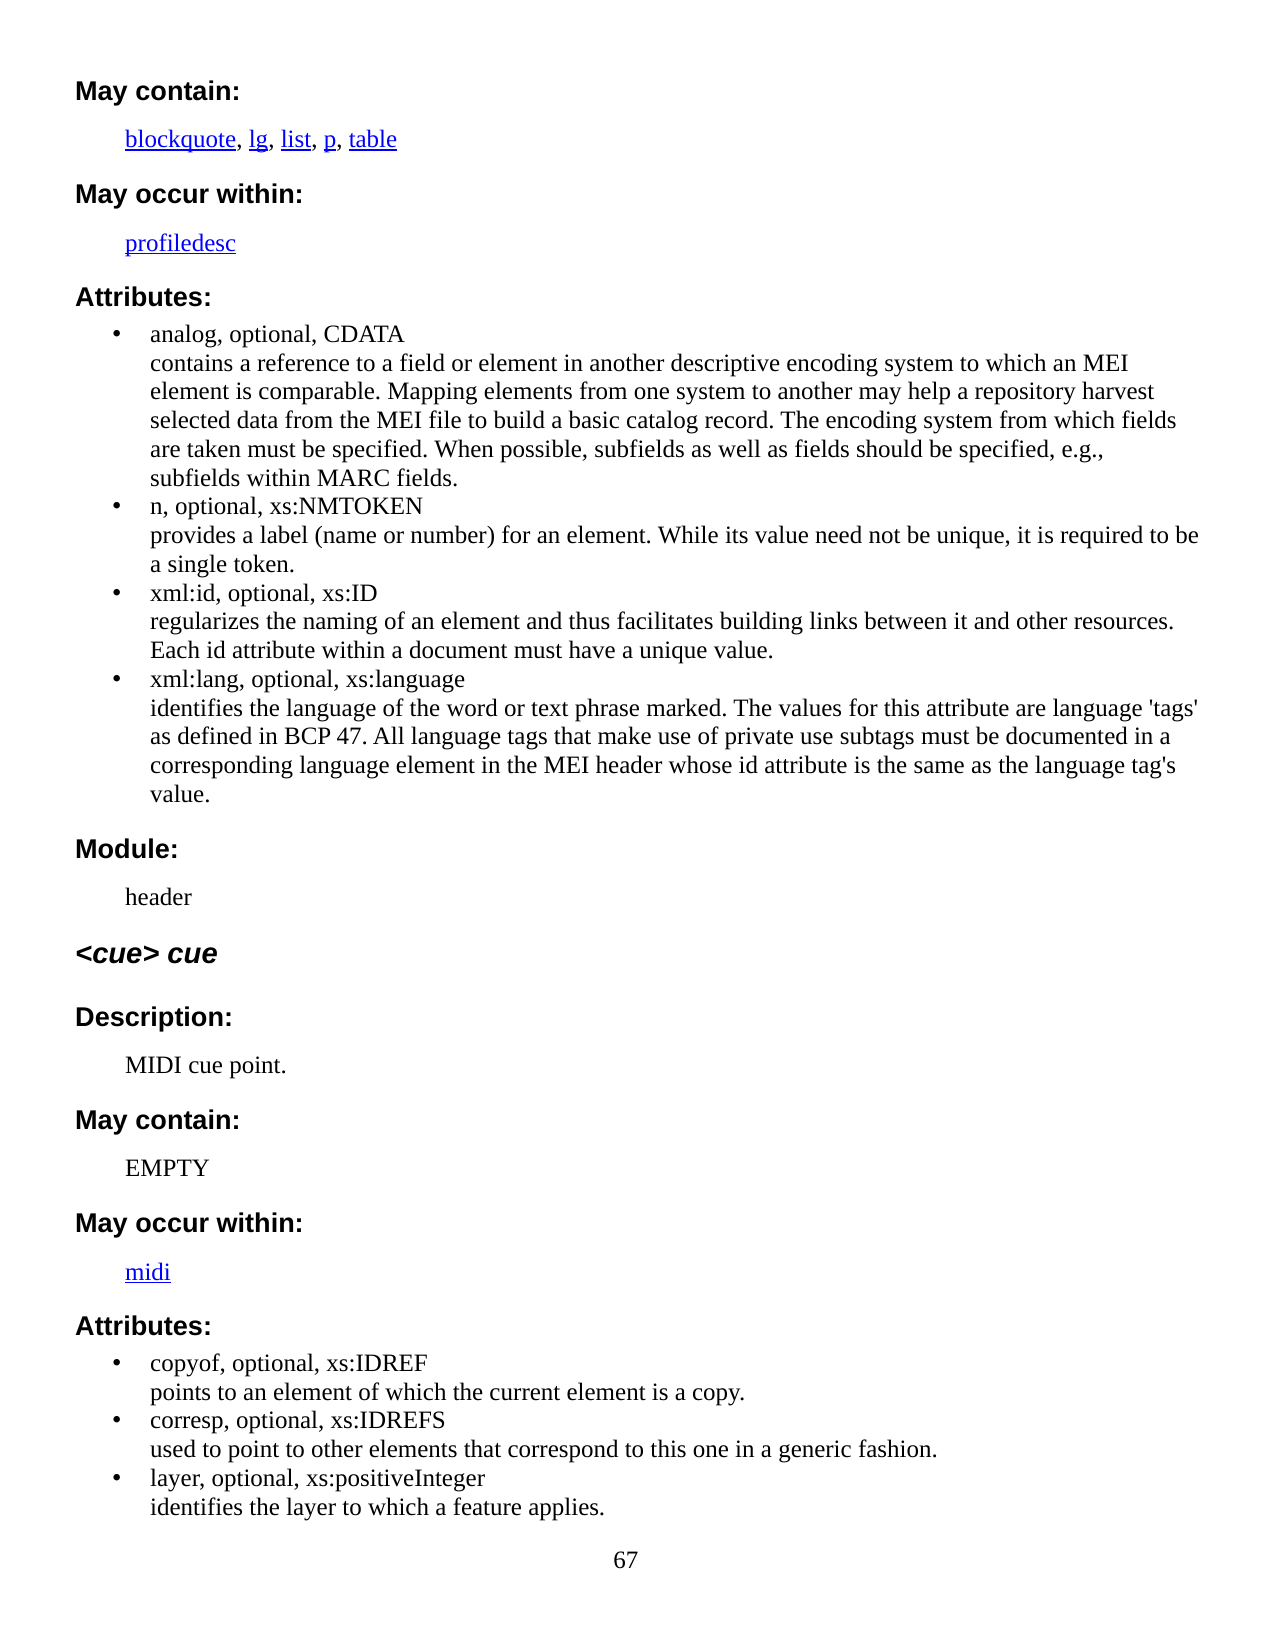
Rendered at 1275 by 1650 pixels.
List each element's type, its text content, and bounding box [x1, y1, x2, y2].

list xml:lang, optional, xs:language identifies the language of the word or text phrase marked. The values for this attribute are language 'tags' as defined in BCP 47. All language tags that make use of private use subtags must be documented in a corresponding language element in the MEI header whose id attribute is the same as the language tag's value. [112, 664, 1200, 808]
list analog, optional, CDATA contains a reference to a field or element in another descriptive encoding system to which an MEI element is comparable. Mapping elements from one system to another may help a repository harvest selected data from the MEI file to build a basic catalog record. The encoding system from which fields are taken must be specified. When possible, subfields as well as fields should be specified, e.g., subfields within MARC fields. [112, 319, 1200, 491]
subtitle May occur within: [75, 178, 1200, 209]
list copyof, optional, xs:IDREF points to an element of which the current element is a copy. [112, 1348, 1200, 1405]
text header [75, 882, 1200, 911]
list n, optional, xs:NMTOKEN provides a label (name or number) for an element. While its value need not be unique, it is required to be a single token. [112, 491, 1200, 578]
subtitle Description: [75, 1001, 1200, 1032]
text MIDI cue point. [75, 1050, 1200, 1079]
text blockquote, lg, list, p, table [75, 124, 1200, 153]
subtitle <cue> cue [75, 936, 1200, 969]
subtitle May occur within: [75, 1207, 1200, 1238]
subtitle Attributes: [75, 1310, 1200, 1342]
text profiledesc [75, 228, 1200, 256]
text midi [75, 1257, 1200, 1285]
list xml:id, optional, xs:ID regularizes the naming of an element and thus facilitates building links between it and other resources. Each id attribute within a document must have a unique value. [112, 578, 1200, 664]
list layer, optional, xs:positiveInteger identifies the layer to which a feature applies. [112, 1463, 1200, 1520]
subtitle May contain: [75, 75, 1200, 106]
list corresp, optional, xs:IDREFS used to point to other elements that correspond to this one in a generic fashion. [112, 1405, 1200, 1463]
subtitle Module: [75, 833, 1200, 864]
subtitle Attributes: [75, 281, 1200, 313]
text EMPTY [75, 1153, 1200, 1182]
subtitle May contain: [75, 1104, 1200, 1135]
